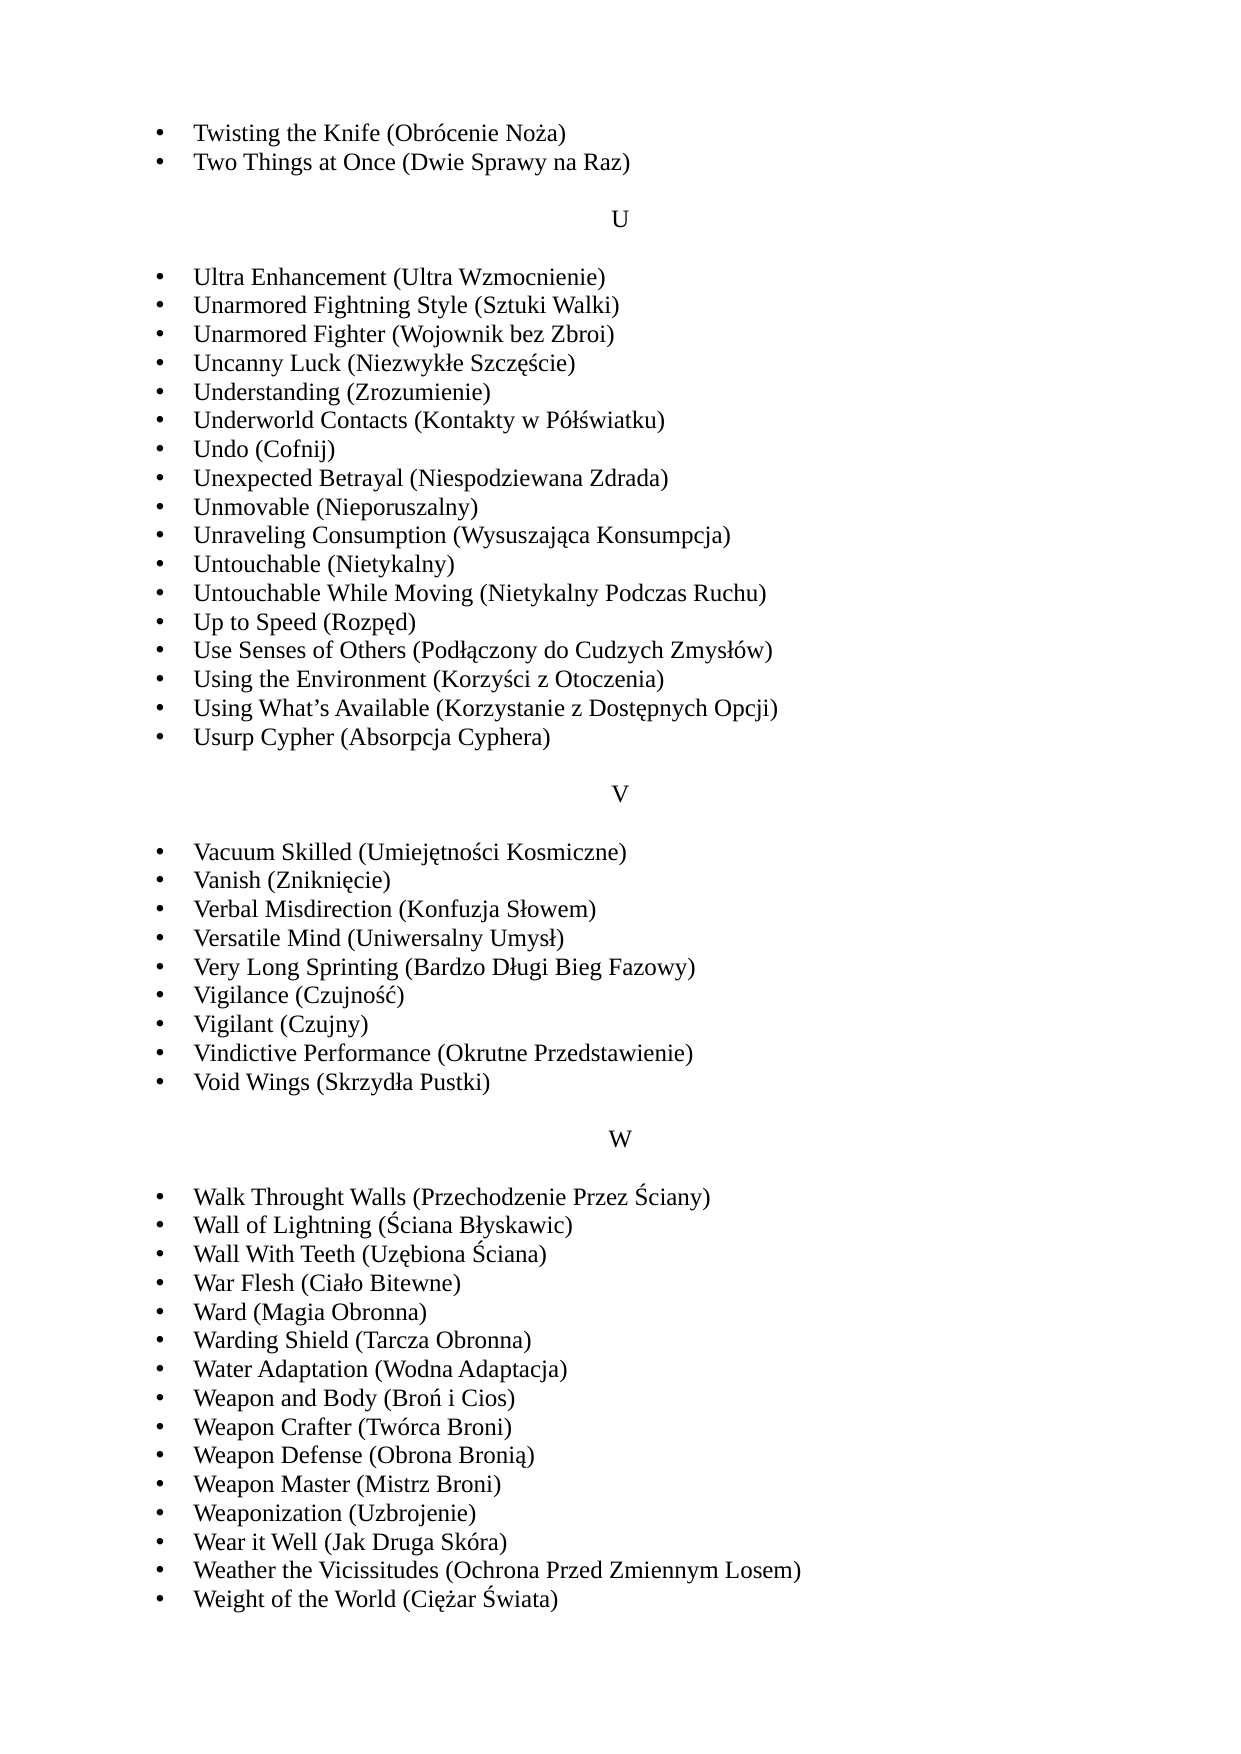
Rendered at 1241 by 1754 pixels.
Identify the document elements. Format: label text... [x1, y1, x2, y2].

text W [118, 1124, 1122, 1153]
list Underworld Contacts (Kontakty w Półświatku) [156, 406, 1122, 434]
list Undo (Cofnij) [156, 434, 1122, 463]
list Warding Shield (Tarcza Obronna) [156, 1326, 1122, 1354]
list Vacuum Skilled (Umiejętności Kosmiczne) [156, 837, 1122, 866]
list Ward (Magia Obronna) [156, 1297, 1122, 1326]
list Weapon Defense (Obrona Bronią) [156, 1441, 1122, 1469]
text V [118, 779, 1122, 808]
text U [118, 204, 1122, 233]
list Usurp Cypher (Absorpcja Cyphera) [156, 722, 1122, 751]
list Walk Throught Walls (Przechodzenie Przez Ściany) [156, 1182, 1122, 1211]
list Wall With Teeth (Uzębiona Ściana) [156, 1239, 1122, 1268]
list Weaponization (Uzbrojenie) [156, 1498, 1122, 1527]
list Using the Environment (Korzyści z Otoczenia) [156, 664, 1122, 693]
list Unraveling Consumption (Wysuszająca Konsumpcja) [156, 521, 1122, 549]
list Vigilance (Czujność) [156, 981, 1122, 1009]
list Up to Speed (Rozpęd) [156, 607, 1122, 636]
list Uncanny Luck (Niezwykłe Szczęście) [156, 348, 1122, 377]
list Vanish (Zniknięcie) [156, 866, 1122, 894]
list Ultra Enhancement (Ultra Wzmocnienie) [156, 262, 1122, 291]
list Vigilant (Czujny) [156, 1009, 1122, 1038]
list Wall of Lightning (Ściana Błyskawic) [156, 1211, 1122, 1239]
list Verbal Misdirection (Konfuzja Słowem) [156, 894, 1122, 923]
list Wear it Well (Jak Druga Skóra) [156, 1527, 1122, 1556]
list Weapon Crafter (Twórca Broni) [156, 1412, 1122, 1441]
list Water Adaptation (Wodna Adaptacja) [156, 1354, 1122, 1383]
list Weapon and Body (Broń i Cios) [156, 1383, 1122, 1412]
list Weapon Master (Mistrz Broni) [156, 1469, 1122, 1498]
list Use Senses of Others (Podłączony do Cudzych Zmysłów) [156, 636, 1122, 664]
list Using What’s Available (Korzystanie z Dostępnych Opcji) [156, 693, 1122, 722]
list Unmovable (Nieporuszalny) [156, 492, 1122, 521]
list Unarmored Fightning Style (Sztuki Walki) [156, 291, 1122, 319]
list Unexpected Betrayal (Niespodziewana Zdrada) [156, 463, 1122, 492]
list Weight of the World (Ciężar Świata) [156, 1584, 1122, 1613]
list Twisting the Knife (Obrócenie Noża) [156, 118, 1122, 147]
list Vindictive Performance (Okrutne Przedstawienie) [156, 1038, 1122, 1067]
list Versatile Mind (Uniwersalny Umysł) [156, 923, 1122, 952]
list War Flesh (Ciało Bitewne) [156, 1268, 1122, 1297]
list Weather the Vicissitudes (Ochrona Przed Zmiennym Losem) [156, 1556, 1122, 1584]
list Void Wings (Skrzydła Pustki) [156, 1067, 1122, 1096]
list Understanding (Zrozumienie) [156, 377, 1122, 406]
list Unarmored Fighter (Wojownik bez Zbroi) [156, 319, 1122, 348]
list Two Things at Once (Dwie Sprawy na Raz) [156, 147, 1122, 176]
list Very Long Sprinting (Bardzo Długi Bieg Fazowy) [156, 952, 1122, 981]
list Untouchable (Nietykalny) [156, 549, 1122, 578]
list Untouchable While Moving (Nietykalny Podczas Ruchu) [156, 578, 1122, 607]
